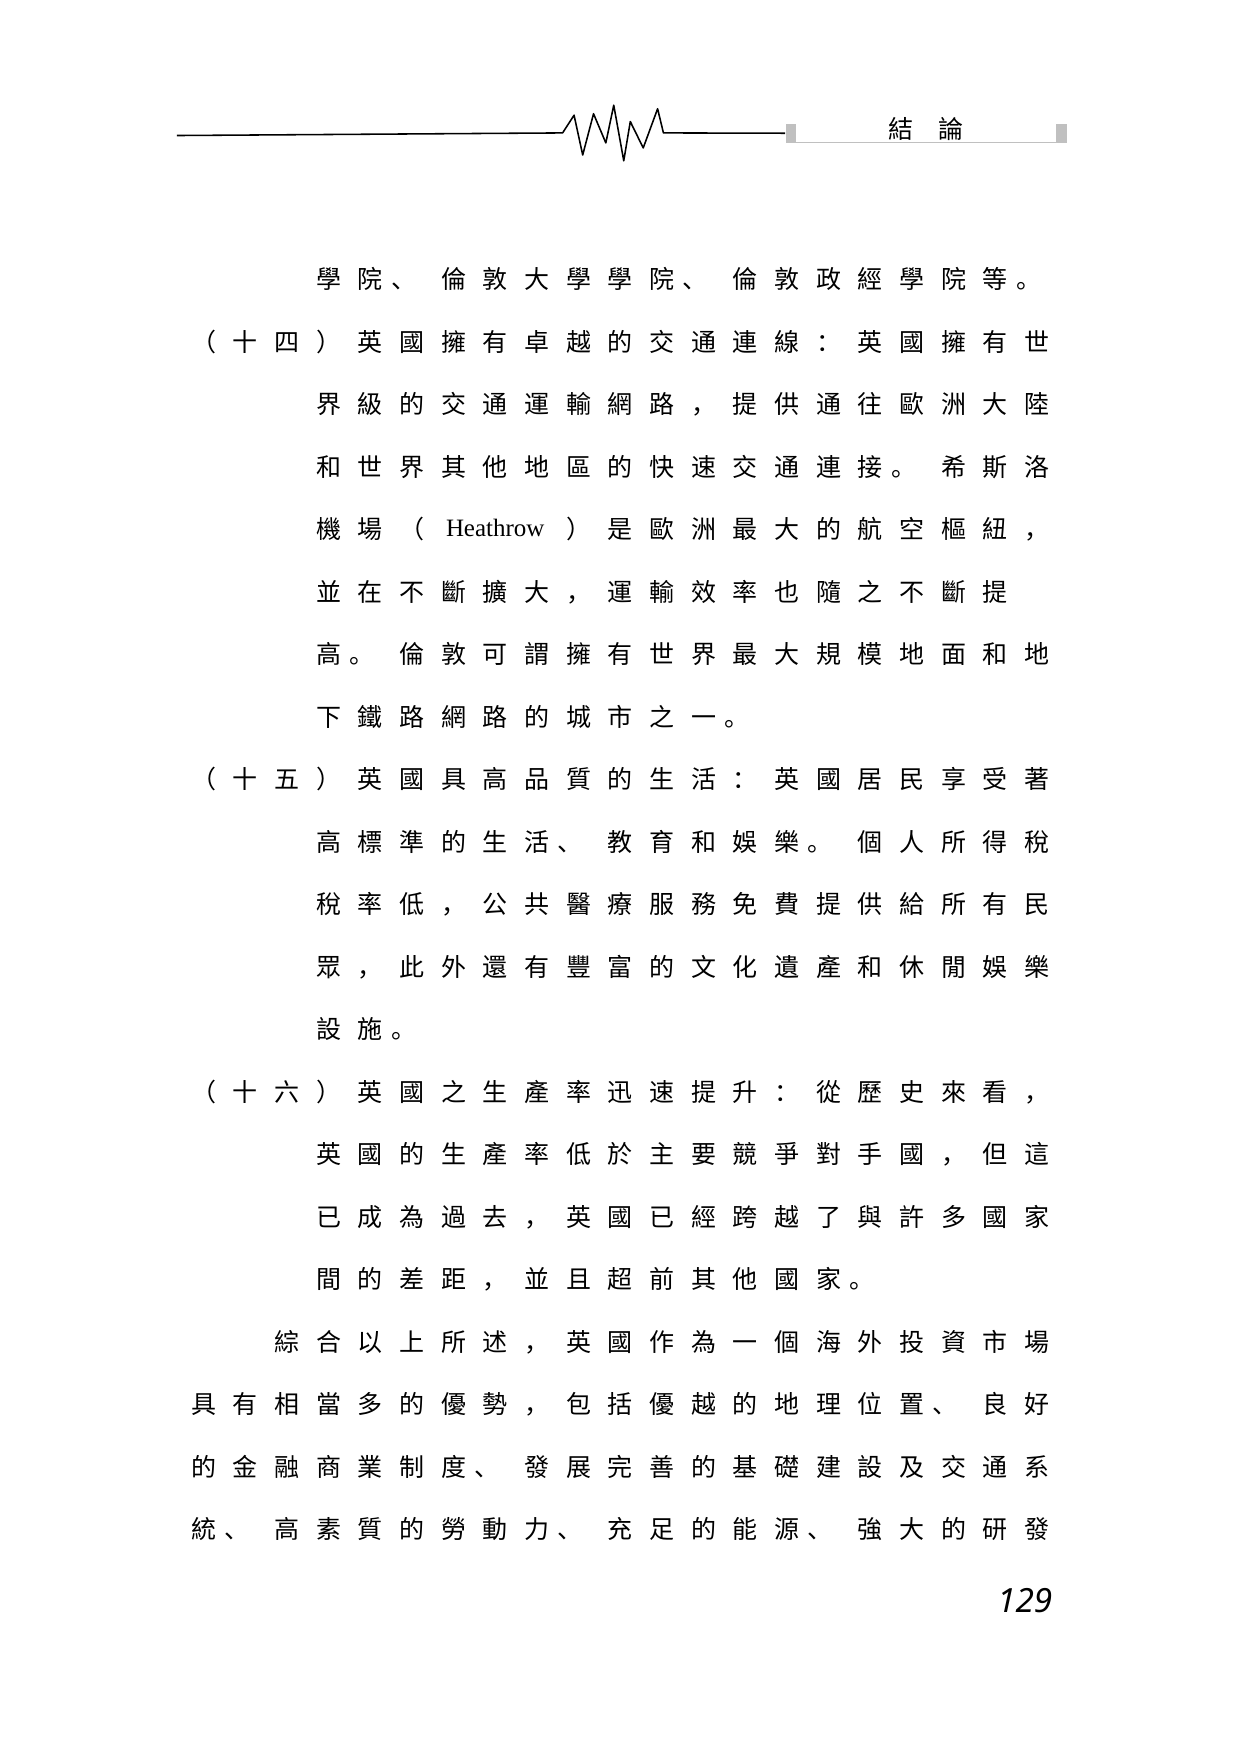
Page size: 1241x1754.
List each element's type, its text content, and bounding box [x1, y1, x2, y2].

text （十四）英國擁有卓越的交通連線：英國擁有世界級的交通運輸網路，提供通往歐洲大陸和世界其他地區的快速交通連接。希斯洛機場（Heathrow）是歐洲最大的航空樞紐，並在不斷擴大，運輸效率也隨之不斷提高。倫敦可謂擁有世界最大規模地面和地下鐵路網路的城市之一。 [183, 299, 1058, 736]
text 綜合以上所述，英國作為一個海外投資市場具有相當多的優勢，包括優越的地理位置、良好的金融商業制度、發展完善的基礎建設及交通系統、高素質的勞動力、充足的能源、強大的研發 [183, 1299, 1058, 1549]
text 學院、倫敦大學學院、倫敦政經學院等。 [183, 236, 1058, 299]
text （十五）英國具高品質的生活：英國居民享受著高標準的生活、教育和娛樂。個人所得稅稅率低，公共醫療服務免費提供給所有民眾，此外還有豐富的文化遺產和休閒娛樂設施。 [183, 736, 1058, 1049]
text （十六）英國之生產率迅速提升：從歷史來看，英國的生產率低於主要競爭對手國，但這已成為過去，英國已經跨越了與許多國家間的差距，並且超前其他國家。 [183, 1049, 1058, 1299]
